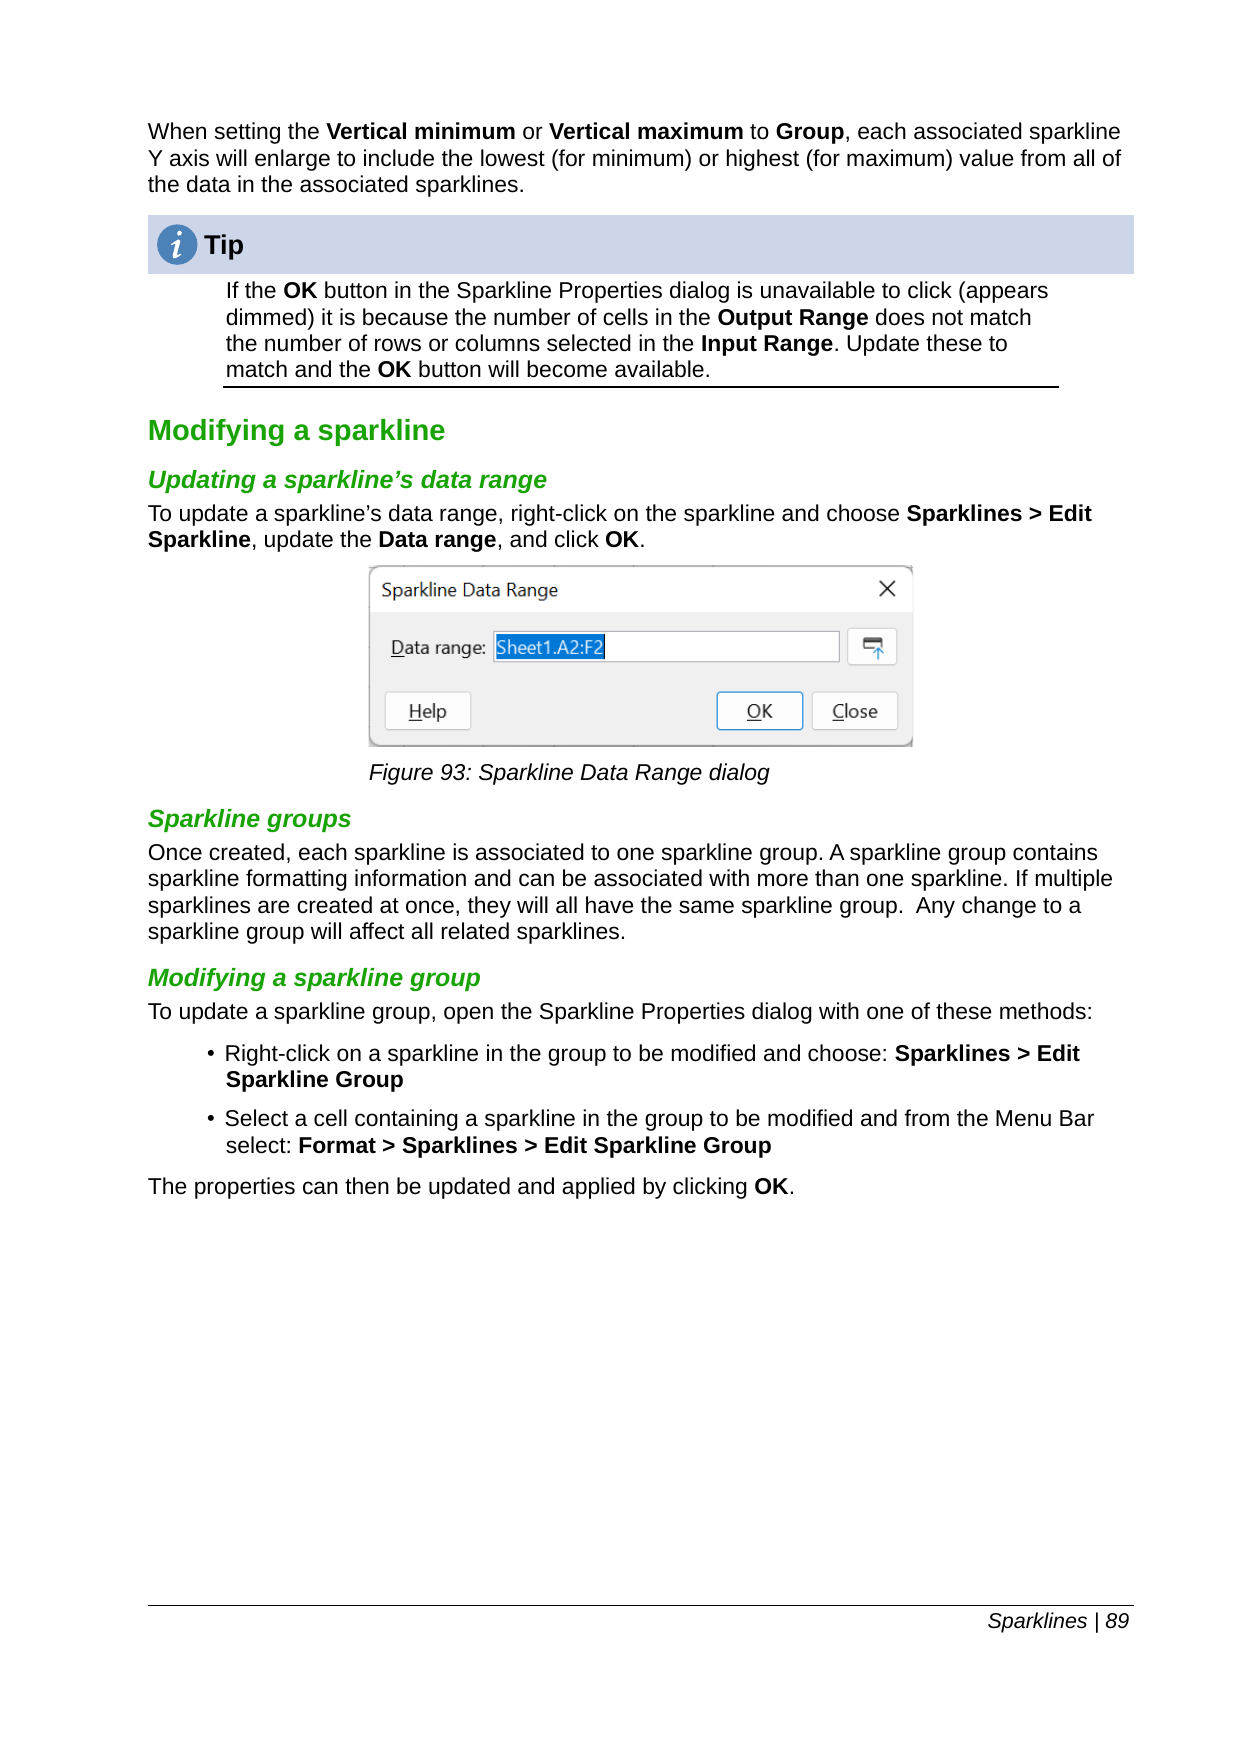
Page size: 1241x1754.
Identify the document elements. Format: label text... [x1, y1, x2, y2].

text Figure 93: Sparkline Data Range dialog [368, 759, 913, 785]
text The properties can then be updated and applied by clicking OK. [148, 1173, 1134, 1200]
text Once created, each sparkline is associated to one sparkline group. A sparkline group contains sparkline formatting information and can be associated with more than one sparkline. If multiple sparklines are created at once, they will all have the same sparkline group. Any change to a sparkline group will affect all related sparklines. [148, 839, 1134, 944]
list Right-click on a sparkline in the group to be modified and choose: Sparklines > Edit Sparkline Group [204, 1037, 1134, 1093]
text When setting the Vertical minimum or Vertical maximum to Group, each associated sparkline Y axis will enlarge to include the lowest (for minimum) or highest (for maximum) value from all of the data in the associated sparklines. [148, 118, 1134, 197]
subtitle Modifying a sparkline group [148, 963, 1134, 992]
text To update a sparkline group, open the Sparkline Properties dialog with one of these methods: [148, 998, 1134, 1024]
subtitle Modifying a sparkline [148, 413, 1134, 446]
text If the OK button in the Sparkline Properties dialog is unavailable to click (appears dimmed) it is because the number of cells in the Output Range does not match the number of rows or columns selected in the Input Range. Update these to match and the OK button will become available. [223, 274, 1059, 386]
list Select a cell containing a sparkline in the group to be modified and from the Menu Bar select: Format > Sparklines > Edit Sparkline Group [204, 1102, 1134, 1161]
text To update a sparkline’s data range, right-click on the sparkline and choose Sparklines > Edit Sparkline, update the Data range, and click OK. [148, 500, 1134, 553]
subtitle Updating a sparkline’s data range [148, 465, 1134, 494]
subtitle Tip [148, 215, 1134, 274]
picture [368, 565, 914, 747]
subtitle Sparkline groups [148, 804, 1134, 833]
